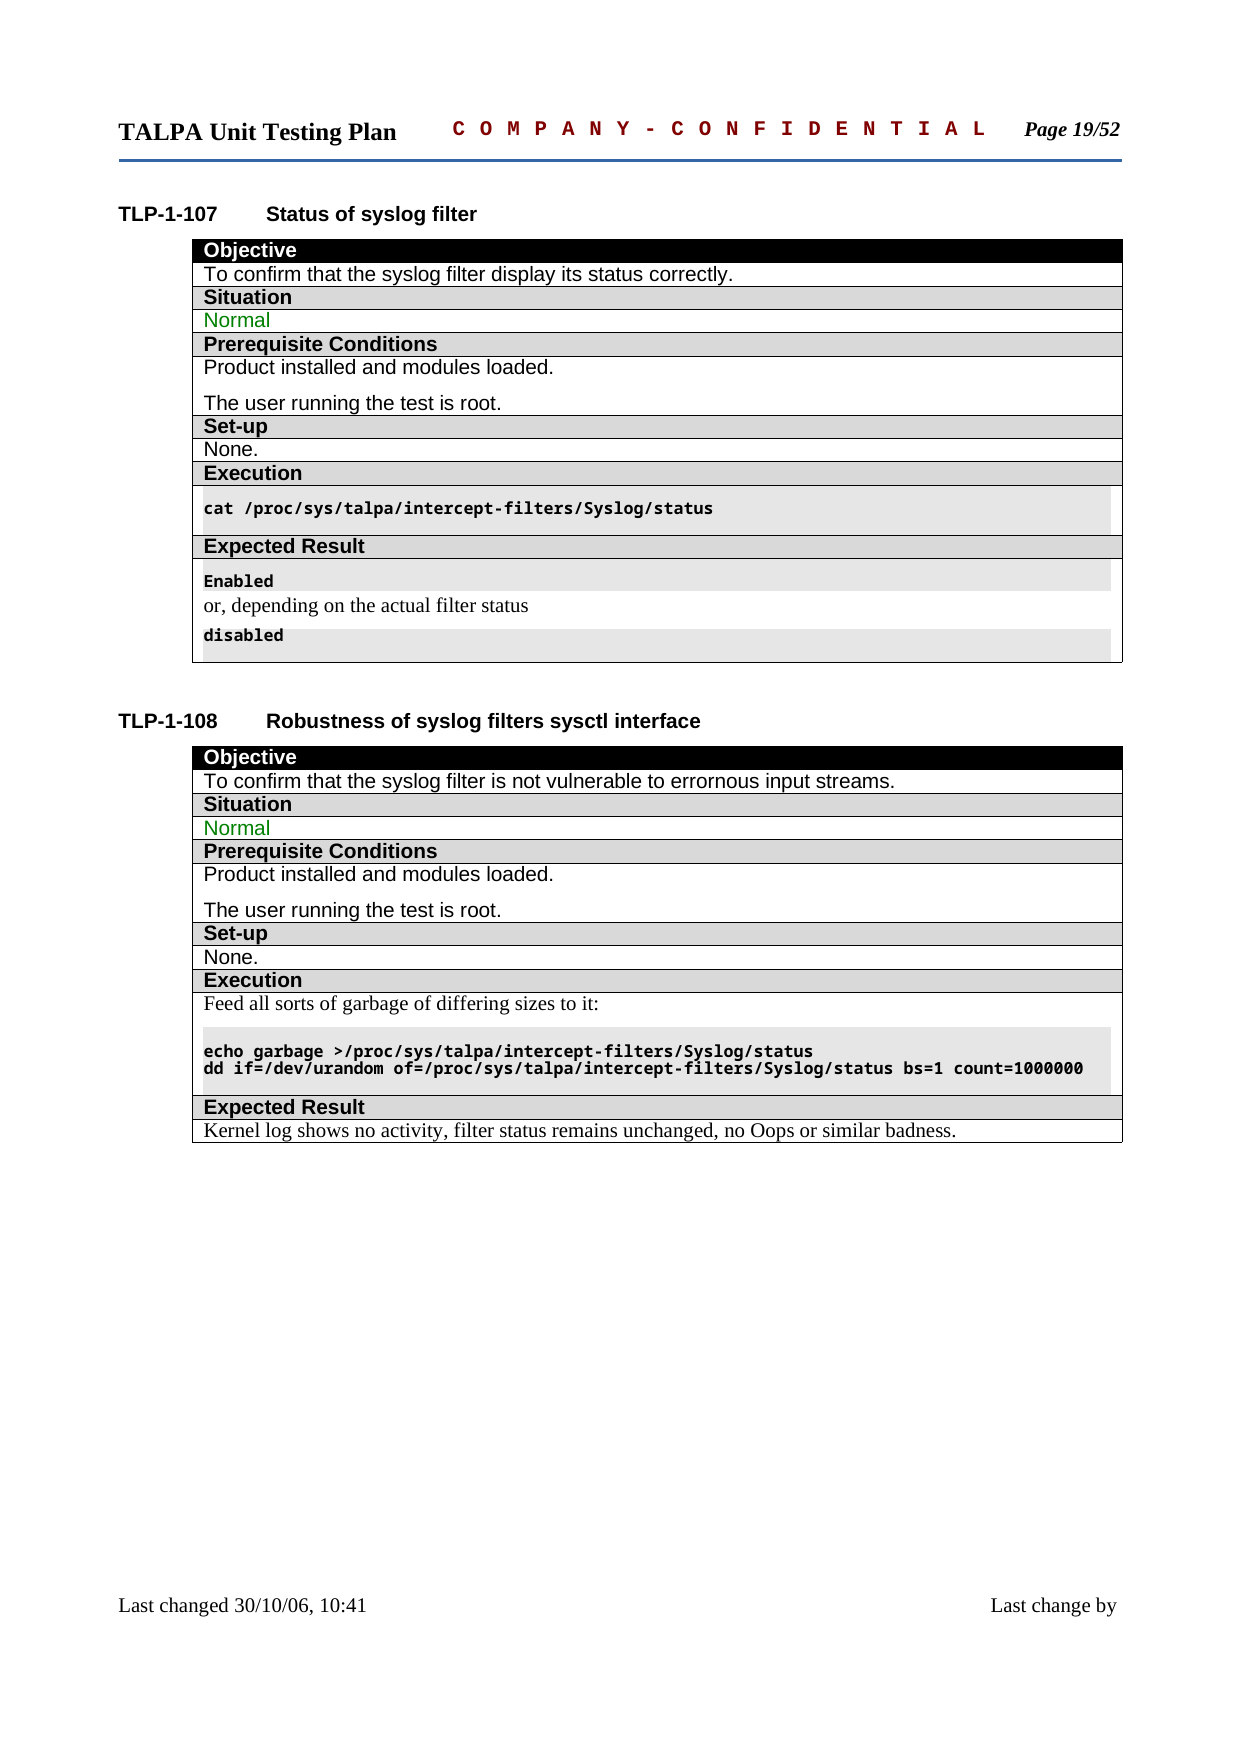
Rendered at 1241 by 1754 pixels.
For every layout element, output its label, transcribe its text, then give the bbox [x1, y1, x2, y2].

table_cell None. [193, 946, 1122, 969]
table_header Objective [193, 747, 1122, 769]
table_cell Normal [193, 310, 1122, 332]
table_cell None. [193, 439, 1122, 461]
table_cell Kernel log shows no activity, filter status remains unchanged, no Oops or similar badness. [193, 1120, 1122, 1142]
table_cell Product installed and modules loaded. The user running the test is root. [193, 357, 1122, 415]
table_cell Execution [193, 462, 1122, 485]
table_cell Prerequisite Conditions [193, 333, 1122, 356]
table_cell Enabled or, depending on the actual filter status disabled [193, 559, 1122, 662]
table_cell Expected Result [193, 1096, 1122, 1119]
table_cell Expected Result [193, 536, 1122, 558]
text TLP-1-107 Status of syslog filter [118, 203, 1122, 226]
table_cell Set-up [193, 923, 1122, 945]
table_cell Situation [193, 287, 1122, 309]
table_cell To confirm that the syslog filter is not vulnerable to errornous input streams. [193, 770, 1122, 793]
table_cell Prerequisite Conditions [193, 840, 1122, 863]
table_cell Situation [193, 794, 1122, 816]
table_cell To confirm that the syslog filter display its status correctly. [193, 263, 1122, 286]
table_cell Product installed and modules loaded. The user running the test is root. [193, 864, 1122, 922]
table_header Objective [193, 240, 1122, 262]
table_cell Execution [193, 970, 1122, 992]
text TLP-1-108 Robustness of syslog filters sysctl interface [118, 710, 1122, 733]
table_cell Set-up [193, 416, 1122, 438]
table_cell Feed all sorts of garbage of differing sizes to it: echo garbage >/proc/sys/talpa/intercept-filters/Syslog/status dd if=/dev/urandom of=/proc/sys/talpa/intercept-filters/Syslog/status bs=1 count=1000000 [193, 993, 1122, 1095]
table_cell Normal [193, 817, 1122, 839]
